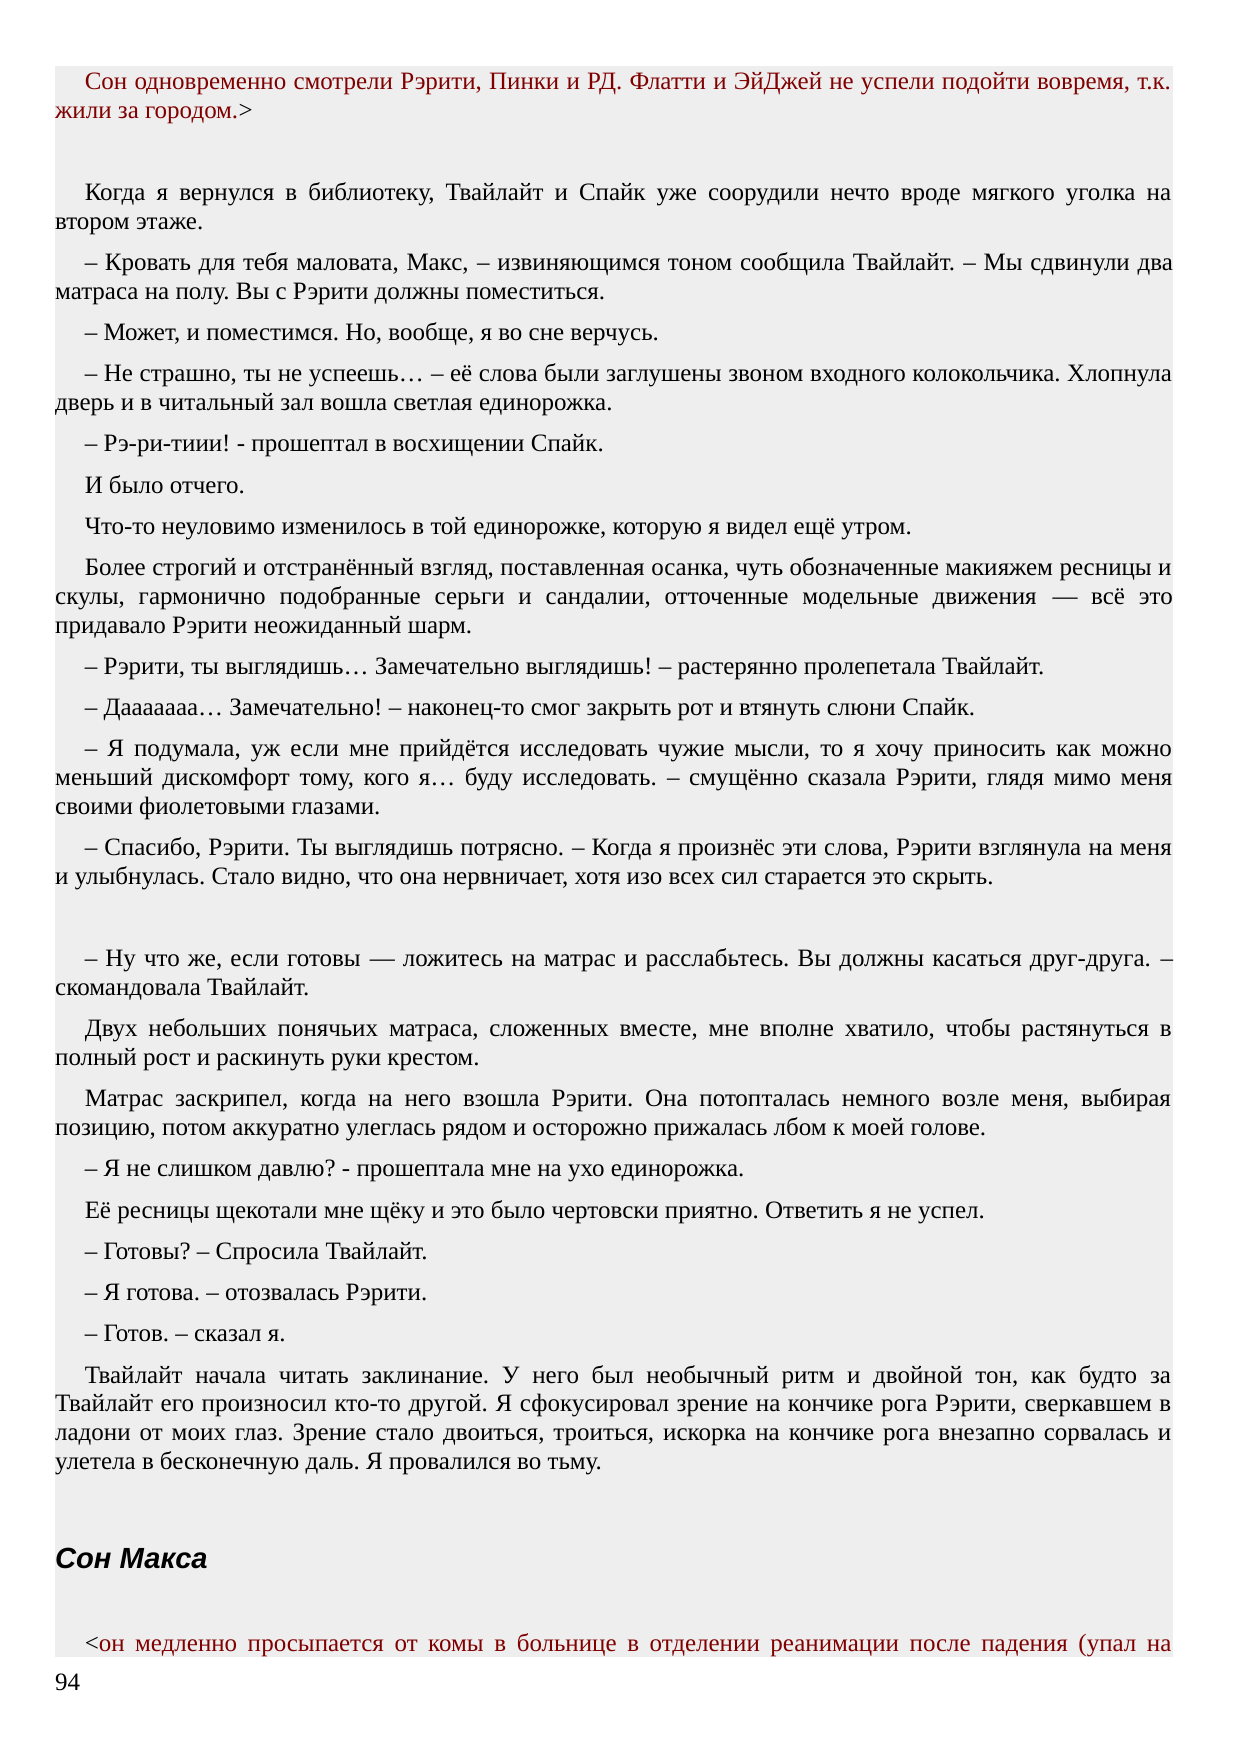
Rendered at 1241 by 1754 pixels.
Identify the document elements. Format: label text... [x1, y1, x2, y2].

text Когда я вернулся в библиотеку, Твайлайт и Спайк уже соорудили нечто вроде мягкого уголка на втором этаже. [55, 177, 1173, 235]
text Что-то неуловимо изменилось в той единорожке, которую я видел ещё утром. [55, 511, 1173, 540]
text Двух небольших понячьих матраса, сложенных вместе, мне вполне хватило, чтобы растянуться в полный рост и раскинуть руки крестом. [55, 1013, 1173, 1071]
text – Ну что же, если готовы — ложитесь на матрас и расслабьтесь. Вы должны касаться друг-друга. – скомандовала Твайлайт. [55, 943, 1173, 1001]
subtitle Сон Макса [55, 1541, 1173, 1574]
text – Рэрити, ты выглядишь… Замечательно выглядишь! – растерянно пролепетала Твайлайт. [55, 651, 1173, 680]
text – Готовы? – Спросила Твайлайт. [55, 1236, 1173, 1265]
text – Я подумала, уж если мне прийдётся исследовать чужие мысли, то я хочу приносить как можно меньший дискомфорт тому, кого я… буду исследовать. – смущённо сказала Рэрити, глядя мимо меня своими фиолетовыми глазами. [55, 733, 1173, 820]
text – Кровать для тебя маловата, Макс, – извиняющимся тоном сообщила Твайлайт. – Мы сдвинули два матраса на полу. Вы с Рэрити должны поместиться. [55, 247, 1173, 305]
text – Готов. – сказал я. [55, 1318, 1173, 1347]
text – Рэ-ри-тиии! - прошептал в восхищении Спайк. [55, 428, 1173, 457]
text – Может, и поместимся. Но, вообще, я во сне верчусь. [55, 317, 1173, 346]
text – Дааааааа… Замечательно! – наконец-то смог закрыть рот и втянуть слюни Спайк. [55, 692, 1173, 721]
text Твайлайт начала читать заклинание. У него был необычный ритм и двойной тон, как будто за Твайлайт его произносил кто-то другой. Я сфокусировал зрение на кончике рога Рэрити, сверкавшем в ладони от моих глаз. Зрение стало двоиться, троиться, искорка на кончике рога внезапно сорвалась и улетела в бесконечную даль. Я провалился во тьму. [55, 1360, 1173, 1475]
text Более строгий и отстранённый взгляд, поставленная осанка, чуть обозначенные макияжем ресницы и скулы, гармонично подобранные серьги и сандалии, отточенные модельные движения — всё это придавало Рэрити неожиданный шарм. [55, 552, 1173, 638]
text – Я не слишком давлю? - прошептала мне на ухо единорожка. [55, 1153, 1173, 1182]
text – Я готова. – отозвалась Рэрити. [55, 1277, 1173, 1306]
text <он медленно просыпается от комы в больнице в отделении реанимации после падения (упал на [55, 1628, 1173, 1657]
text Матрас заскрипел, когда на него взошла Рэрити. Она потопталась немного возле меня, выбирая позицию, потом аккуратно улеглась рядом и осторожно прижалась лбом к моей голове. [55, 1083, 1173, 1141]
text Сон одновременно смотрели Рэрити, Пинки и РД. Флатти и ЭйДжей не успели подойти вовремя, т.к. жили за городом.> [55, 66, 1173, 123]
text И было отчего. [55, 470, 1173, 498]
text Её ресницы щекотали мне щёку и это было чертовски приятно. Ответить я не успел. [55, 1195, 1173, 1223]
text – Спасибо, Рэрити. Ты выглядишь потрясно. – Когда я произнёс эти слова, Рэрити взглянула на меня и улыбнулась. Стало видно, что она нервничает, хотя изо всех сил старается это скрыть. [55, 832, 1173, 890]
text – Не страшно, ты не успеешь… – её слова были заглушены звоном входного колокольчика. Хлопнула дверь и в читальный зал вошла светлая единорожка. [55, 358, 1173, 416]
